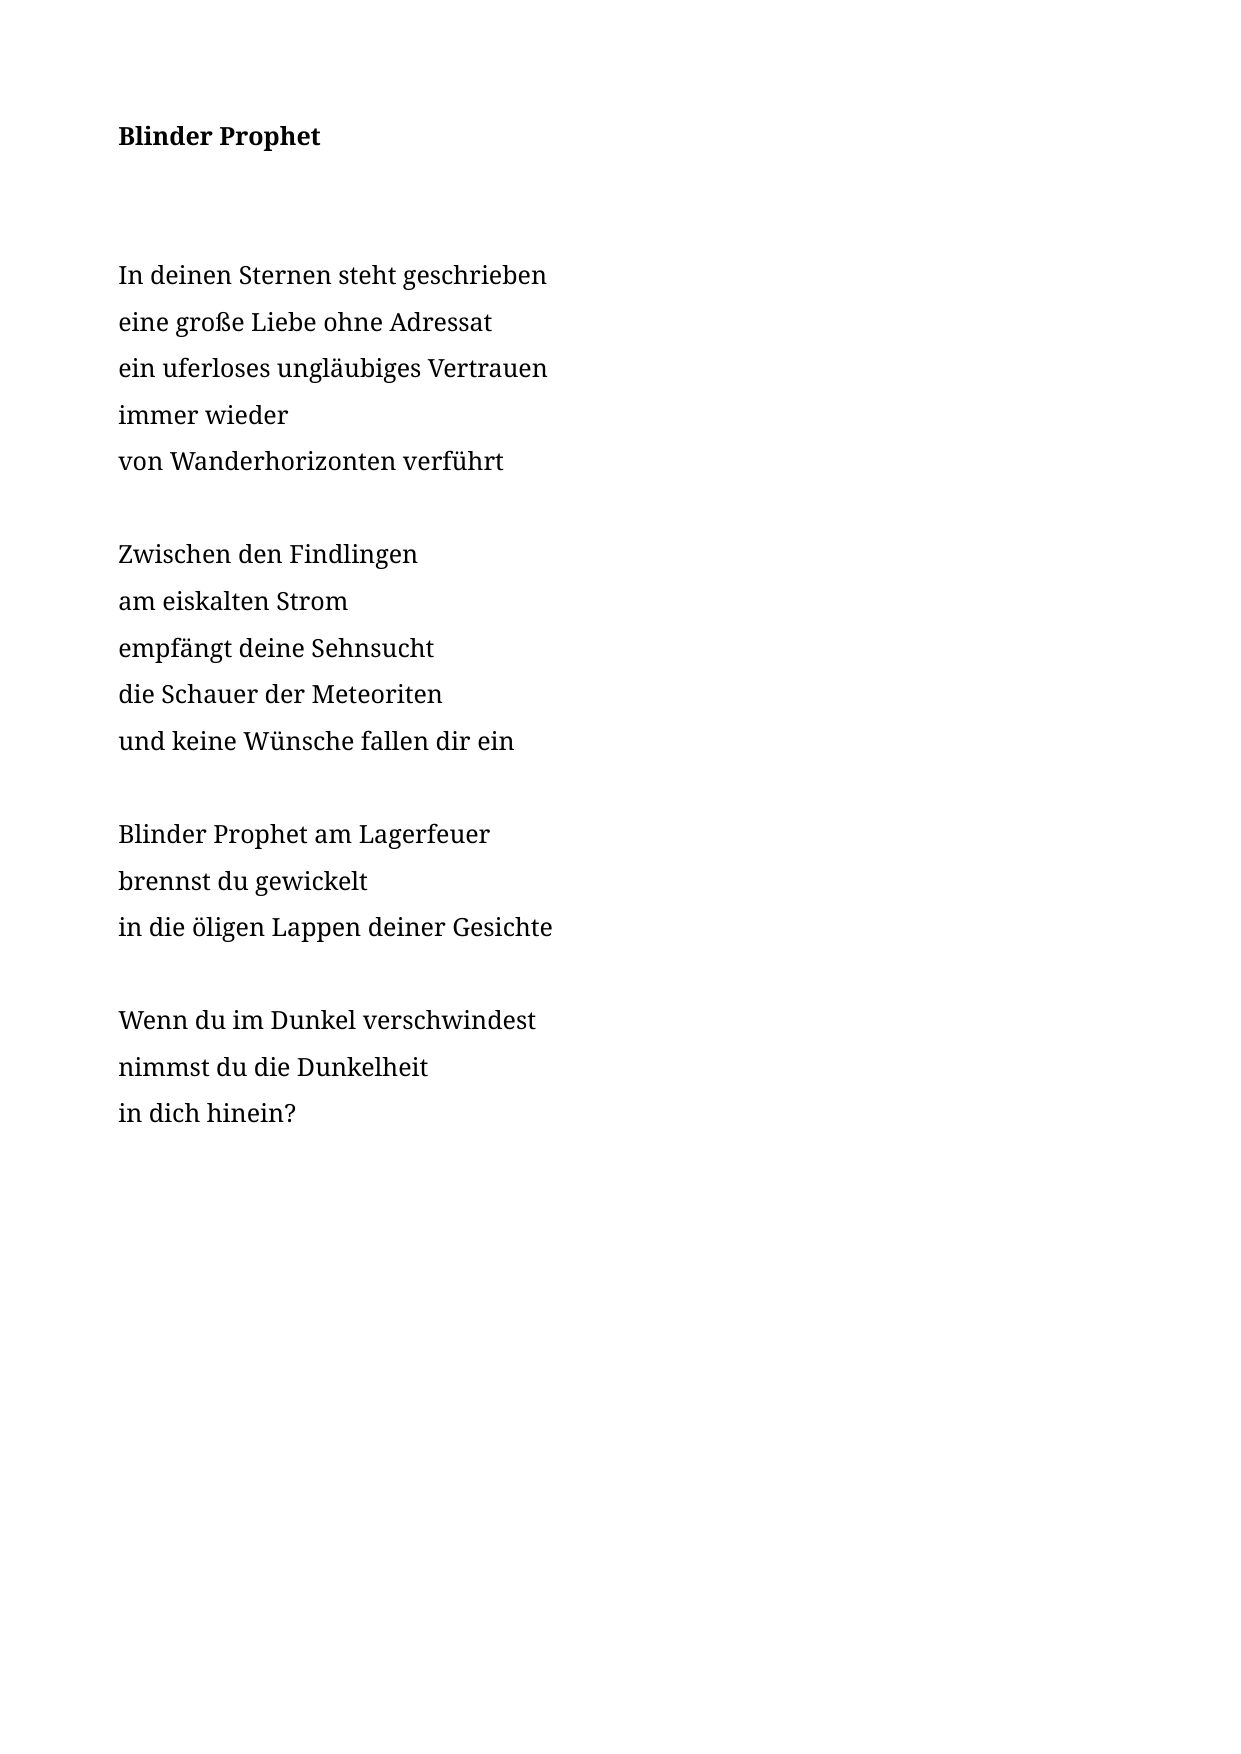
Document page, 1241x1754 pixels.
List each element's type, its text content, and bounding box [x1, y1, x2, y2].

text in dich hinein? [118, 1096, 1122, 1130]
text nimmst du die Dunkelheit [118, 1049, 1122, 1083]
text In deinen Sternen steht geschrieben [118, 258, 1122, 292]
text am eiskalten Strom [118, 584, 1122, 618]
text Blinder Prophet am Lagerfeuer [118, 817, 1122, 851]
text in die öligen Lappen deiner Gesichte [118, 910, 1122, 944]
text Blinder Prophet [118, 118, 1122, 152]
text Wenn du im Dunkel verschwindest [118, 1003, 1122, 1037]
text brennst du gewickelt [118, 863, 1122, 897]
text Zwischen den Findlingen [118, 537, 1122, 571]
text ein uferloses ungläubiges Vertrauen [118, 351, 1122, 385]
text immer wieder [118, 397, 1122, 432]
text von Wanderhorizonten verführt [118, 444, 1122, 478]
text und keine Wünsche fallen dir ein [118, 723, 1122, 757]
text eine große Liebe ohne Adressat [118, 304, 1122, 338]
text empfängt deine Sehnsucht [118, 630, 1122, 664]
text die Schauer der Meteoriten [118, 677, 1122, 711]
